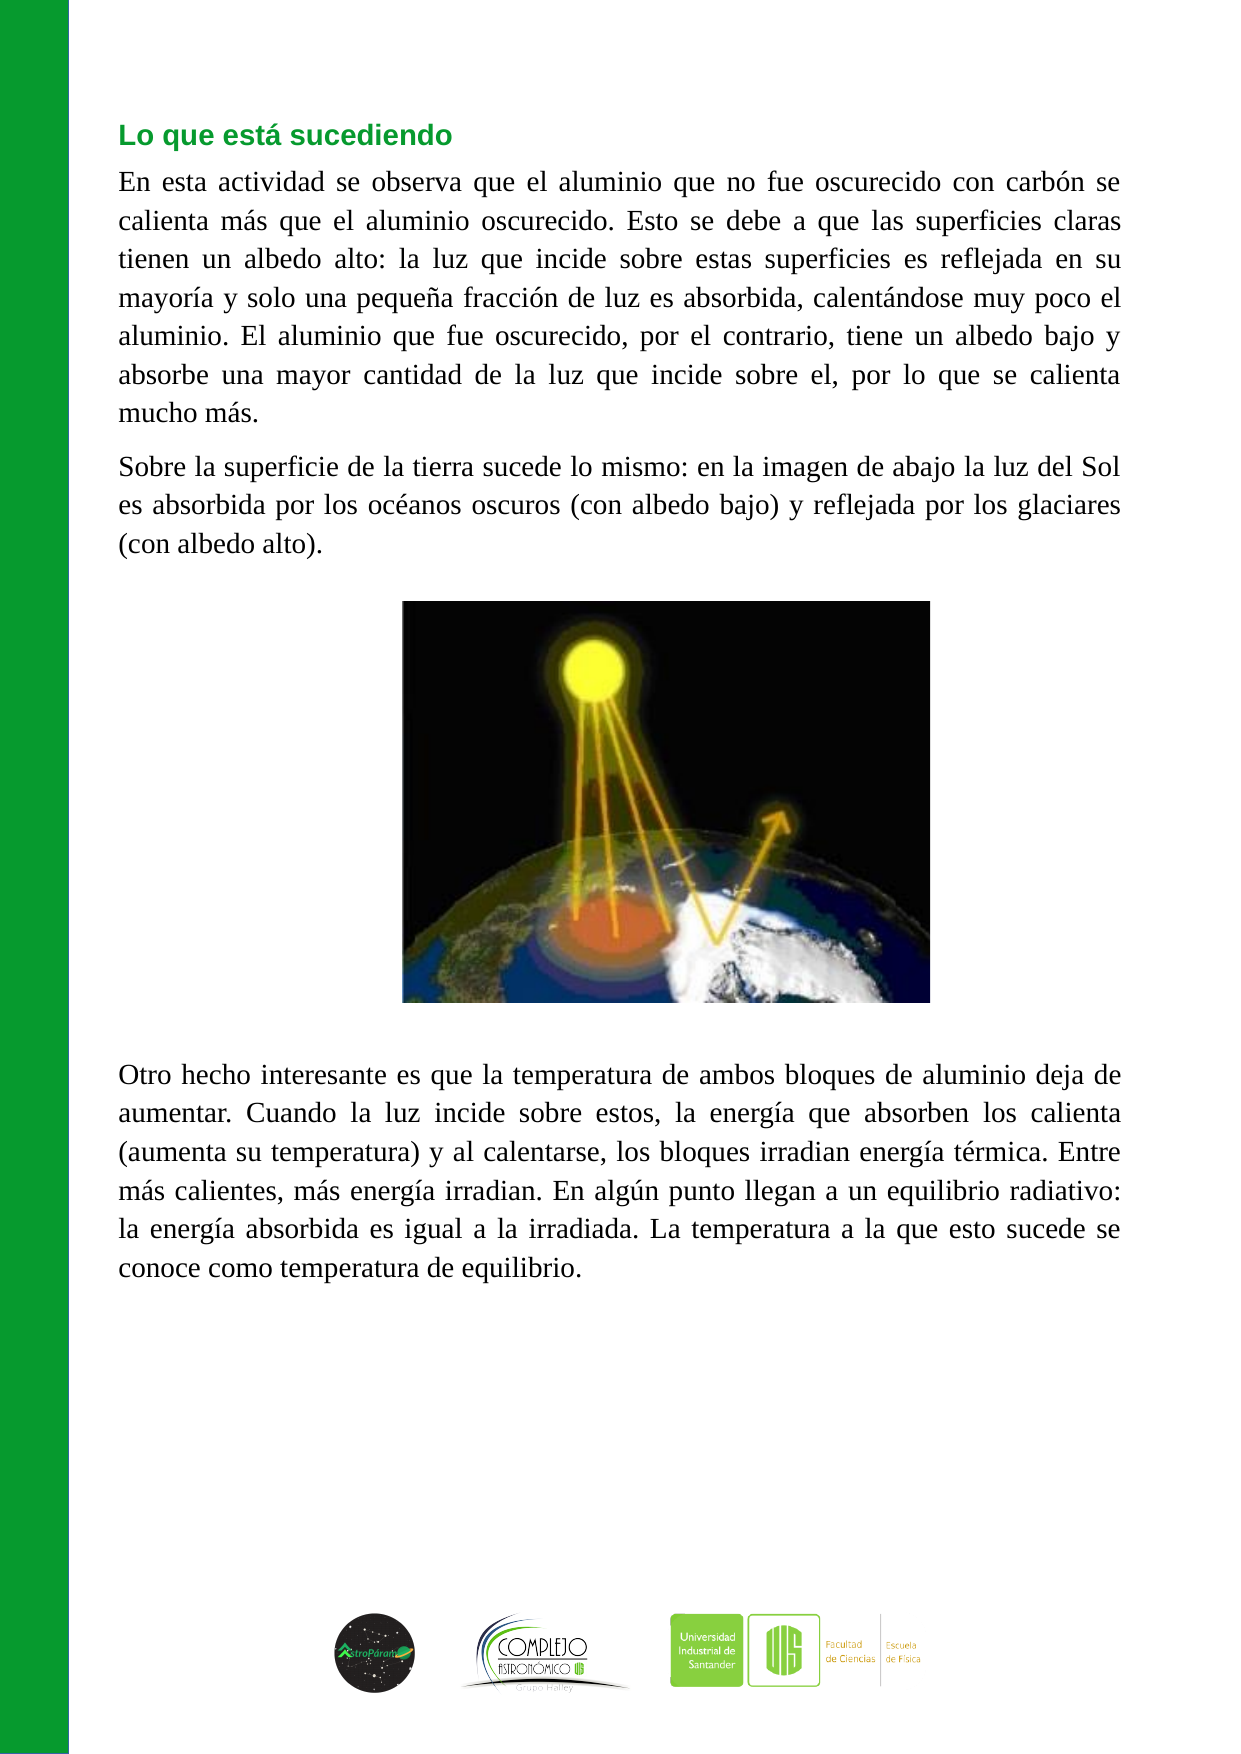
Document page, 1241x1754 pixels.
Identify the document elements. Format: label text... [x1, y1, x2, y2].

picture [667, 1612, 926, 1690]
picture [402, 601, 931, 1003]
picture [458, 1612, 633, 1695]
text Sobre la superficie de la tierra sucede lo mismo: en la imagen de abajo la luz del Sol es absorbida por los océanos oscuros (con albedo bajo) y reflejada por los glaciares (con albedo alto). [118, 449, 1122, 559]
text Otro hecho interesante es que la temperatura de ambos bloques de aluminio deja de aumentar. Cuando la luz incide sobre estos, la energía que absorben los calienta (aumenta su temperatura) y al calentarse, los bloques irradian energía térmica. Entre más calientes, más energía irradian. En algún punto llegan a un equilibrio radiativo: la energía absorbida es igual a la irradiada. La temperatura a la que esto sucede se conoce como temperatura de equilibrio. [118, 1057, 1122, 1283]
text En esta actividad se observa que el aluminio que no fue oscurecido con carbón se calienta más que el aluminio oscurecido. Esto se debe a que las superficies claras tienen un albedo alto: la luz que incide sobre estas superficies es reflejada en su mayoría y solo una pequeña fracción de luz es absorbida, calentándose muy poco el aluminio. El aluminio que fue oscurecido, por el contrario, tiene un albedo bajo y absorbe una mayor cantidad de la luz que incide sobre el, por lo que se calienta mucho más. [118, 164, 1122, 429]
subtitle Lo que está sucediendo [118, 118, 1122, 152]
picture [333, 1612, 416, 1694]
